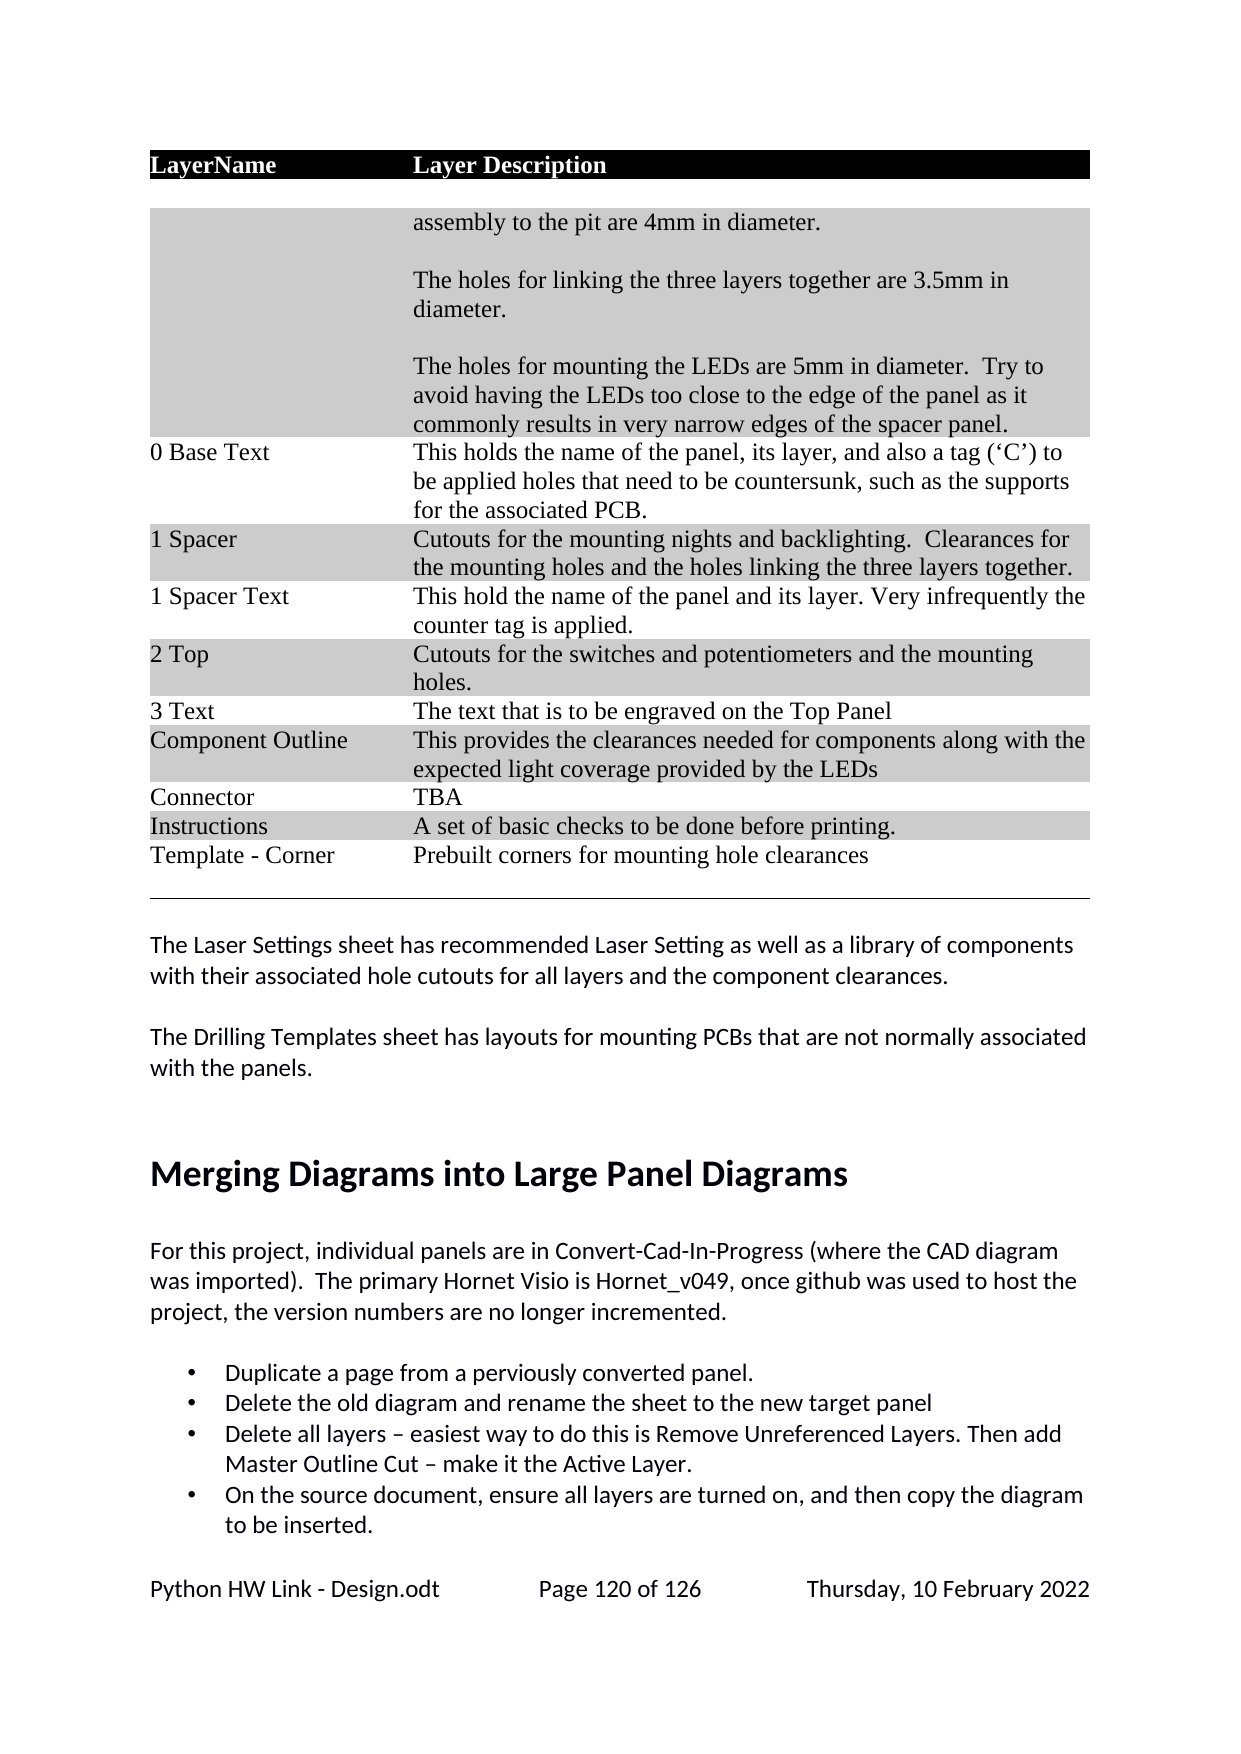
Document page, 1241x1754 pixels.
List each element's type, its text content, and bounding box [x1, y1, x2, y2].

table_cell Connector [150, 783, 413, 811]
table_cell Cutouts for the mounting nights and backlighting. Clearances for the mounting holes and the holes linking the three layers together. [413, 524, 1090, 581]
table_header Layer Description [413, 150, 1090, 179]
table_cell This hold the name of the panel and its layer. Very infrequently the counter tag is applied. [413, 581, 1090, 639]
table_cell Instructions [150, 811, 413, 840]
text The Laser Settings sheet has recommended Laser Setting as well as a library of components with their associated hole cutouts for all layers and the component clearances. [150, 929, 1090, 991]
list Delete all layers – easiest way to do this is Remove Unreferenced Layers. Then add Master Outline Cut – make it the Active Layer. [187, 1418, 1090, 1479]
table_cell [150, 208, 413, 437]
table_cell The text that is to be engraved on the Top Panel [413, 696, 1090, 725]
table_cell [413, 179, 1090, 207]
table_cell A set of basic checks to be done before printing. [413, 811, 1090, 840]
table_cell This holds the name of the panel, its layer, and also a tag (‘C’) to be applied holes that need to be countersunk, such as the supports for the associated PCB. [413, 438, 1090, 524]
table_cell 1 Spacer Text [150, 581, 413, 639]
table_cell 3 Text [150, 696, 413, 725]
table_cell This provides the clearances needed for components along with the expected light coverage provided by the LEDs [413, 725, 1090, 782]
text For this project, individual panels are in Convert-Cad-In-Progress (where the CAD diagram was imported). The primary Hornet Visio is Hornet_v049, once github was used to host the project, the version numbers are no longer incremented. [150, 1235, 1090, 1326]
subtitle Merging Diagrams into Large Panel Diagrams [150, 1150, 1090, 1196]
table_cell Component Outline [150, 725, 413, 782]
table_cell 2 Top [150, 639, 413, 696]
table_cell Cutouts for the switches and potentiometers and the mounting holes. [413, 639, 1090, 696]
table_header LayerName [150, 150, 413, 179]
list Duplicate a page from a perviously converted panel. [187, 1357, 1090, 1387]
table_cell [150, 869, 413, 897]
table_cell assembly to the pit are 4mm in diameter. The holes for linking the three layers together are 3.5mm in diameter. The holes for mounting the LEDs are 5mm in diameter. Try to avoid having the LEDs too close to the edge of the panel as it commonly results in very narrow edges of the spacer panel. [413, 208, 1090, 437]
table_cell [150, 179, 413, 207]
list Delete the old diagram and rename the sheet to the new target panel [187, 1387, 1090, 1418]
table_cell Prebuilt corners for mounting hole clearances [413, 840, 1090, 869]
table_cell 0 Base Text [150, 438, 413, 524]
text The Drilling Templates sheet has layouts for mounting PCBs that are not normally associated with the panels. [150, 1021, 1090, 1082]
table_cell [413, 869, 1090, 897]
table_cell Template - Corner [150, 840, 413, 869]
table_cell TBA [413, 783, 1090, 811]
table_cell 1 Spacer [150, 524, 413, 581]
list On the source document, ensure all layers are turned on, and then copy the diagram to be inserted. [187, 1479, 1090, 1540]
